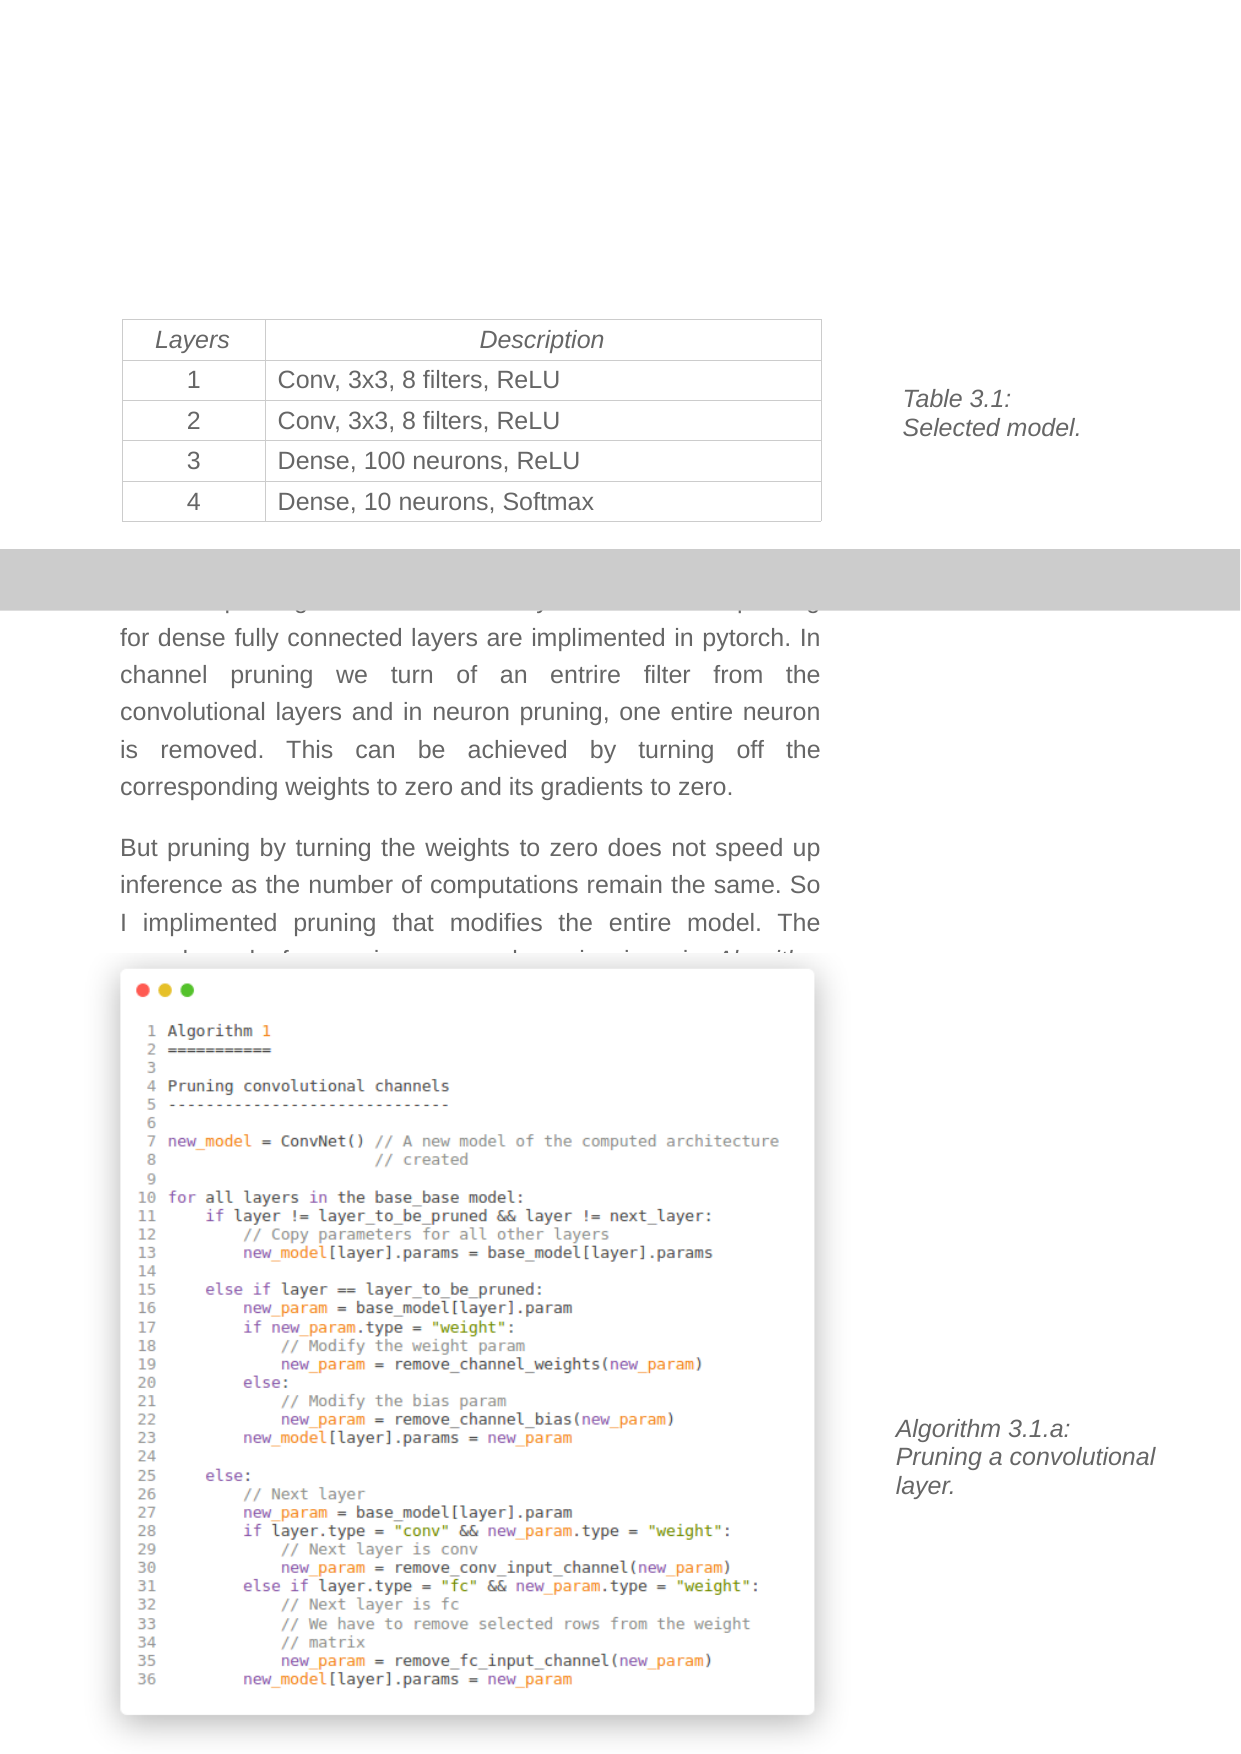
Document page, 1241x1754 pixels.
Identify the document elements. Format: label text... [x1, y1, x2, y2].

table_cell Conv, 3x3, 8 filters, ReLU [266, 401, 821, 440]
table_header Layers [123, 320, 265, 360]
table_header Description [266, 320, 821, 360]
table_cell Conv, 3x3, 8 filters, ReLU [266, 361, 821, 400]
table_cell 4 [123, 482, 265, 521]
table_cell 3 [123, 441, 265, 481]
table_cell 1 [123, 361, 265, 400]
picture [45, 953, 876, 1754]
table_cell Dense, 100 neurons, ReLU [266, 441, 821, 481]
table_cell Dense, 10 neurons, Softmax [266, 482, 821, 521]
table_cell 2 [123, 401, 265, 440]
